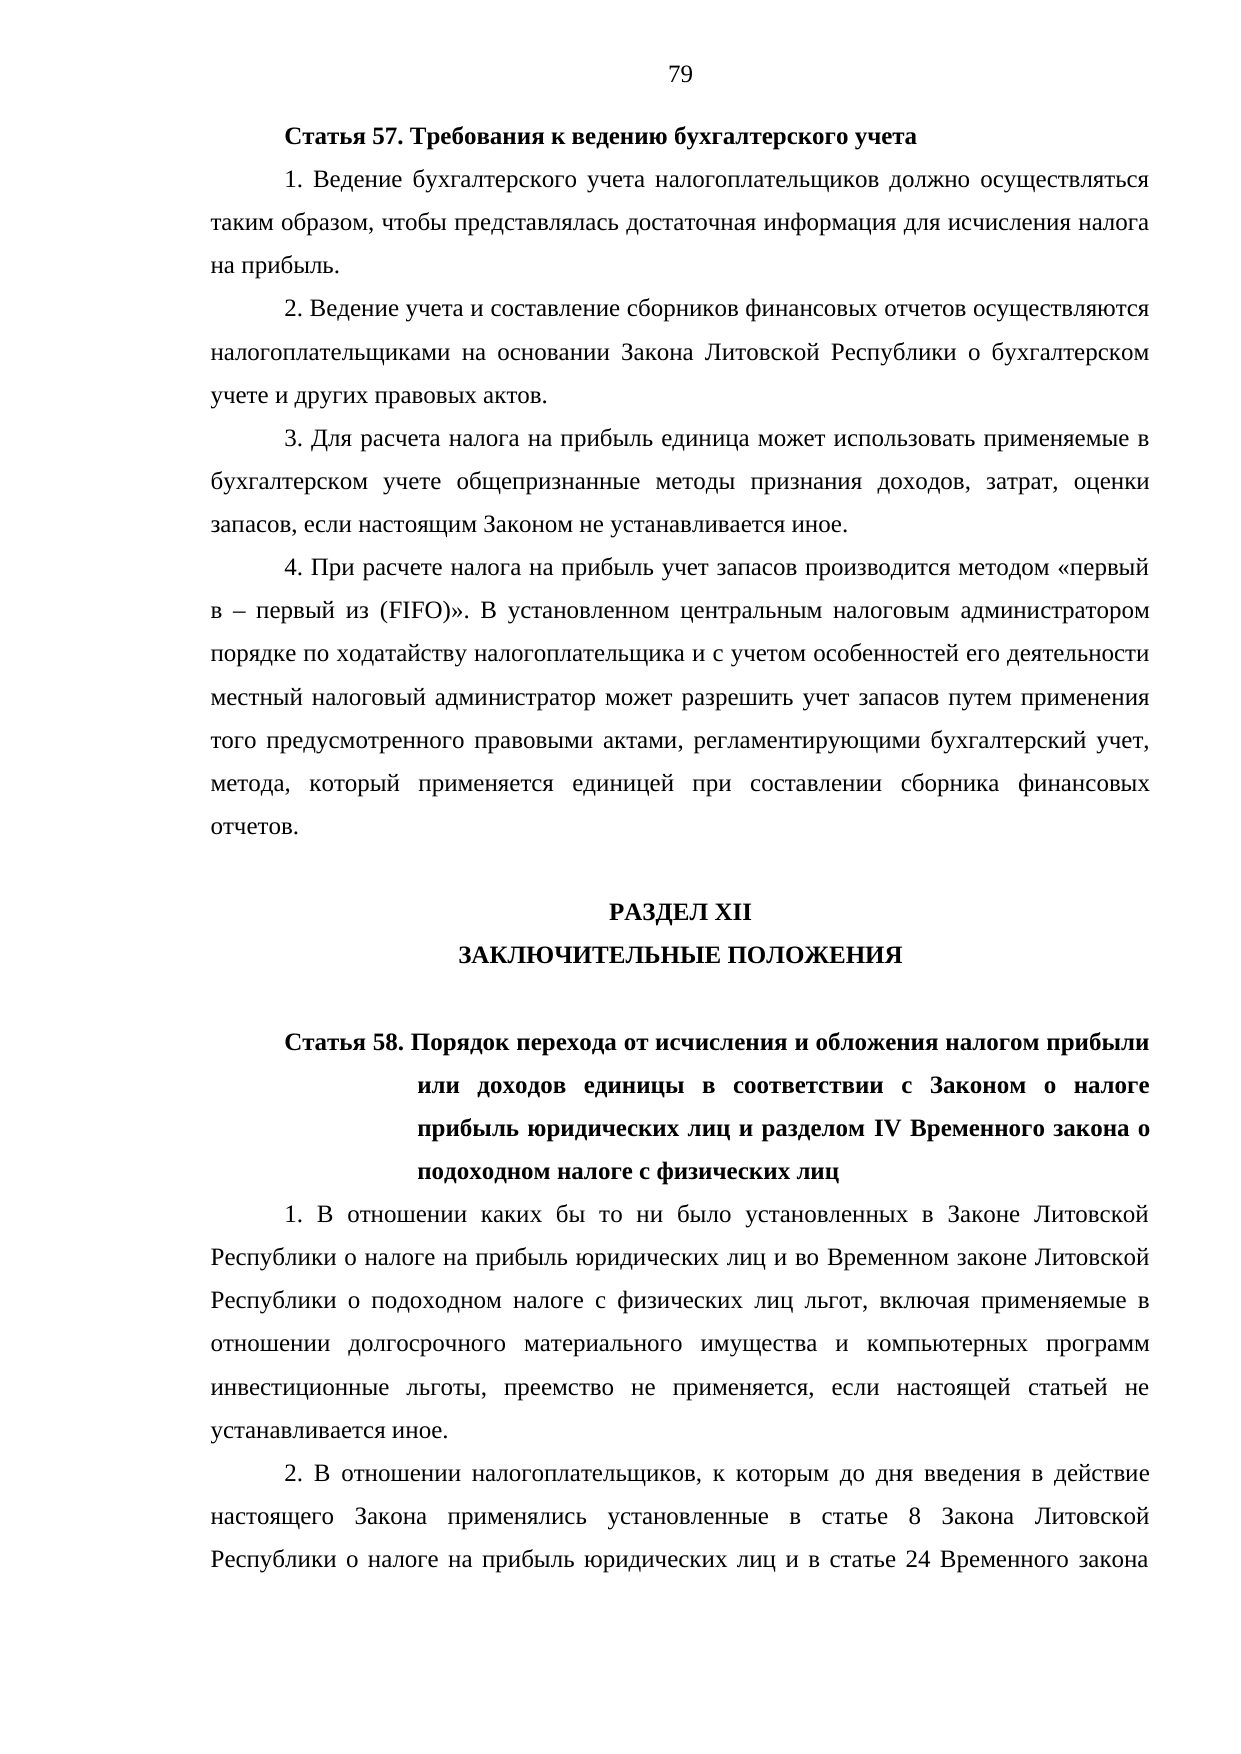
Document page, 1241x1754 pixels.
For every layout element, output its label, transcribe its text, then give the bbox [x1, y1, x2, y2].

text ЗАКЛЮЧИТЕЛЬНЫЕ ПОЛОЖЕНИЯ [210, 940, 1150, 969]
text 2. В отношении налогоплательщиков, к которым до дня введения в действие настоящего Закона применялись установленные в статье 8 Закона Литовской Республики о налоге на прибыль юридических лиц и в статье 24 Временного закона [210, 1458, 1150, 1573]
text 4. При расчете налога на прибыль учет запасов производится методом «первый в – первый из (FIFO)». В установленном центральным налоговым администратором порядке по ходатайству налогоплательщика и с учетом особенностей его деятельности местный налоговый администратор может разрешить учет запасов путем применения того предусмотренного правовыми актами, регламентирующими бухгалтерский учет, метода, который применяется единицей при составлении сборника финансовых отчетов. [210, 552, 1150, 840]
text Статья 58. Порядок перехода от исчисления и обложения налогом прибыли или доходов единицы в соответствии с Законом о налоге прибыль юридических лиц и разделом IV Временного закона о подоходном налоге с физических лиц [284, 1027, 1150, 1185]
text 1. В отношении каких бы то ни было установленных в Законе Литовской Республики о налоге на прибыль юридических лиц и во Временном законе Литовской Республики о подоходном налоге с физических лиц льгот, включая применяемые в отношении долгосрочного материального имущества и компьютерных программ инвестиционные льготы, преемство не применяется, если настоящей статьей не устанавливается иное. [210, 1199, 1150, 1443]
text Статья 57. Требования к ведению бухгалтерского учета [210, 121, 1150, 150]
text 2. Ведение учета и составление сборников финансовых отчетов осуществляются налогоплательщиками на основании Закона Литовской Республики о бухгалтерском учете и других правовых актов. [210, 293, 1150, 408]
text 1. Ведение бухгалтерского учета налогоплательщиков должно осуществляться таким образом, чтобы представлялась достаточная информация для исчисления налога на прибыль. [210, 164, 1150, 279]
text РАЗДЕЛ XII [210, 897, 1150, 926]
text 3. Для расчета налога на прибыль единица может использовать применяемые в бухгалтерском учете общепризнанные методы признания доходов, затрат, оценки запасов, если настоящим Законом не устанавливается иное. [210, 423, 1150, 538]
